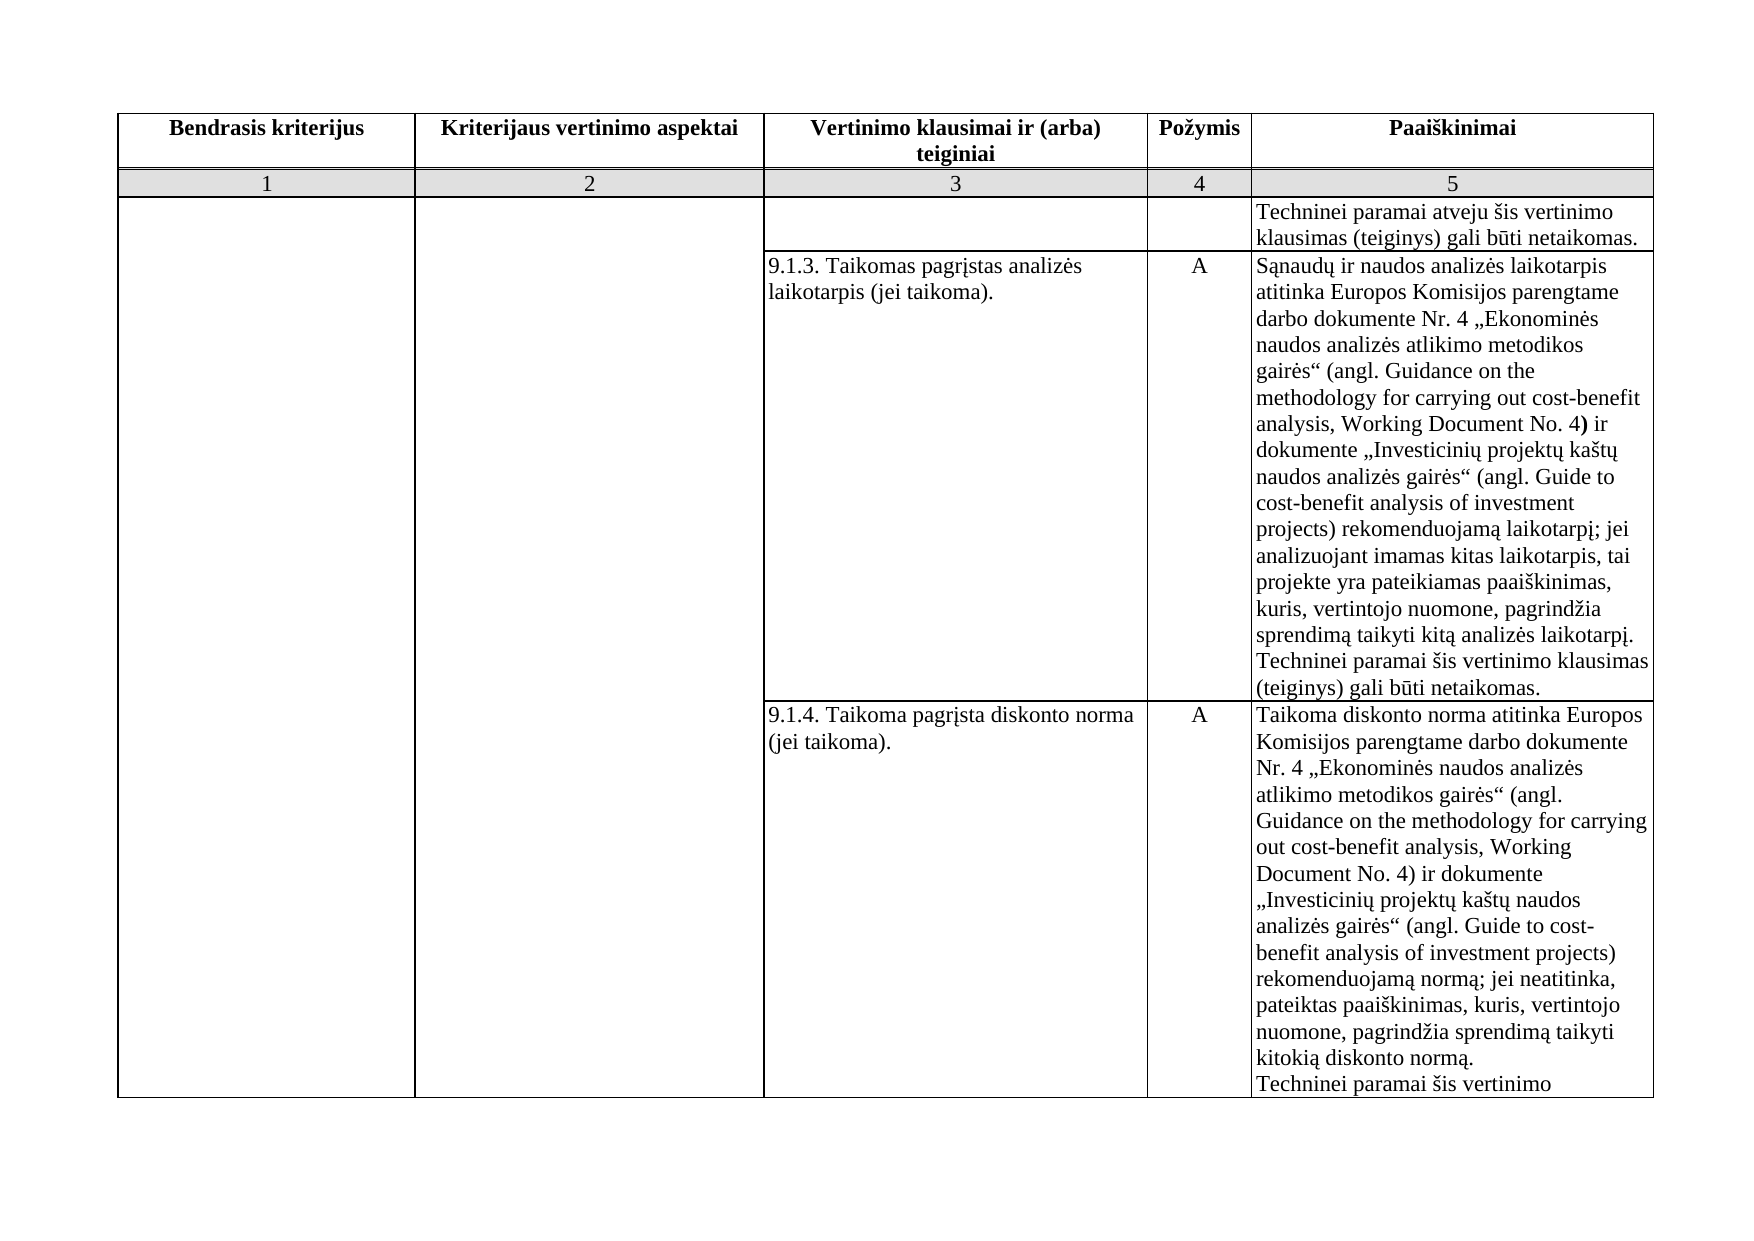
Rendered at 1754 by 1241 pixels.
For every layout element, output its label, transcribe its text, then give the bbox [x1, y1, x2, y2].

table_cell [119, 198, 414, 1097]
table_cell 4 [1148, 170, 1251, 196]
table_cell Sąnaudų ir naudos analizės laikotarpis atitinka Europos Komisijos parengtame darbo dokumente Nr. 4 „Ekonominės naudos analizės atlikimo metodikos gairės“ (angl. Guidance on the methodology for carrying out cost-benefit analysis, Working Document No. 4) ir dokumente „Investicinių projektų kaštų naudos analizės gairės“ (angl. Guide to cost-benefit analysis of investment projects) rekomenduojamą laikotarpį; jei analizuojant imamas kitas laikotarpis, tai projekte yra pateikiamas paaiškinimas, kuris, vertintojo nuomone, pagrindžia sprendimą taikyti kitą analizės laikotarpį. Techninei paramai šis vertinimo klausimas (teiginys) gali būti netaikomas. [1252, 252, 1653, 700]
table_header Paaiškinimai [1252, 114, 1653, 167]
table_header Vertinimo klausimai ir (arba) teiginiai [765, 114, 1147, 167]
table_cell [765, 198, 1147, 250]
table_cell 3 [765, 170, 1147, 196]
table_header Požymis [1148, 114, 1251, 167]
table_cell 5 [1252, 170, 1653, 196]
table_cell A [1148, 702, 1251, 1097]
table_cell [416, 198, 763, 1097]
table_cell Taikoma diskonto norma atitinka Europos Komisijos parengtame darbo dokumente Nr. 4 „Ekonominės naudos analizės atlikimo metodikos gairės“ (angl. Guidance on the methodology for carrying out cost-benefit analysis, Working Document No. 4) ir dokumente „Investicinių projektų kaštų naudos analizės gairės“ (angl. Guide to cost-benefit analysis of investment projects) rekomenduojamą normą; jei neatitinka, pateiktas paaiškinimas, kuris, vertintojo nuomone, pagrindžia sprendimą taikyti kitokią diskonto normą. Techninei paramai šis vertinimo [1252, 702, 1653, 1097]
table_cell A [1148, 252, 1251, 700]
table_header Kriterijaus vertinimo aspektai [416, 114, 763, 167]
table_cell [1148, 198, 1251, 250]
table_cell 1 [119, 170, 414, 196]
table_cell 2 [416, 170, 763, 196]
table_cell Techninei paramai atveju šis vertinimo klausimas (teiginys) gali būti netaikomas. [1252, 198, 1653, 250]
table_header Bendrasis kriterijus [119, 114, 414, 167]
table_cell 9.1.4. Taikoma pagrįsta diskonto norma (jei taikoma). [765, 702, 1147, 1097]
table_cell 9.1.3. Taikomas pagrįstas analizės laikotarpis (jei taikoma). [765, 252, 1147, 700]
